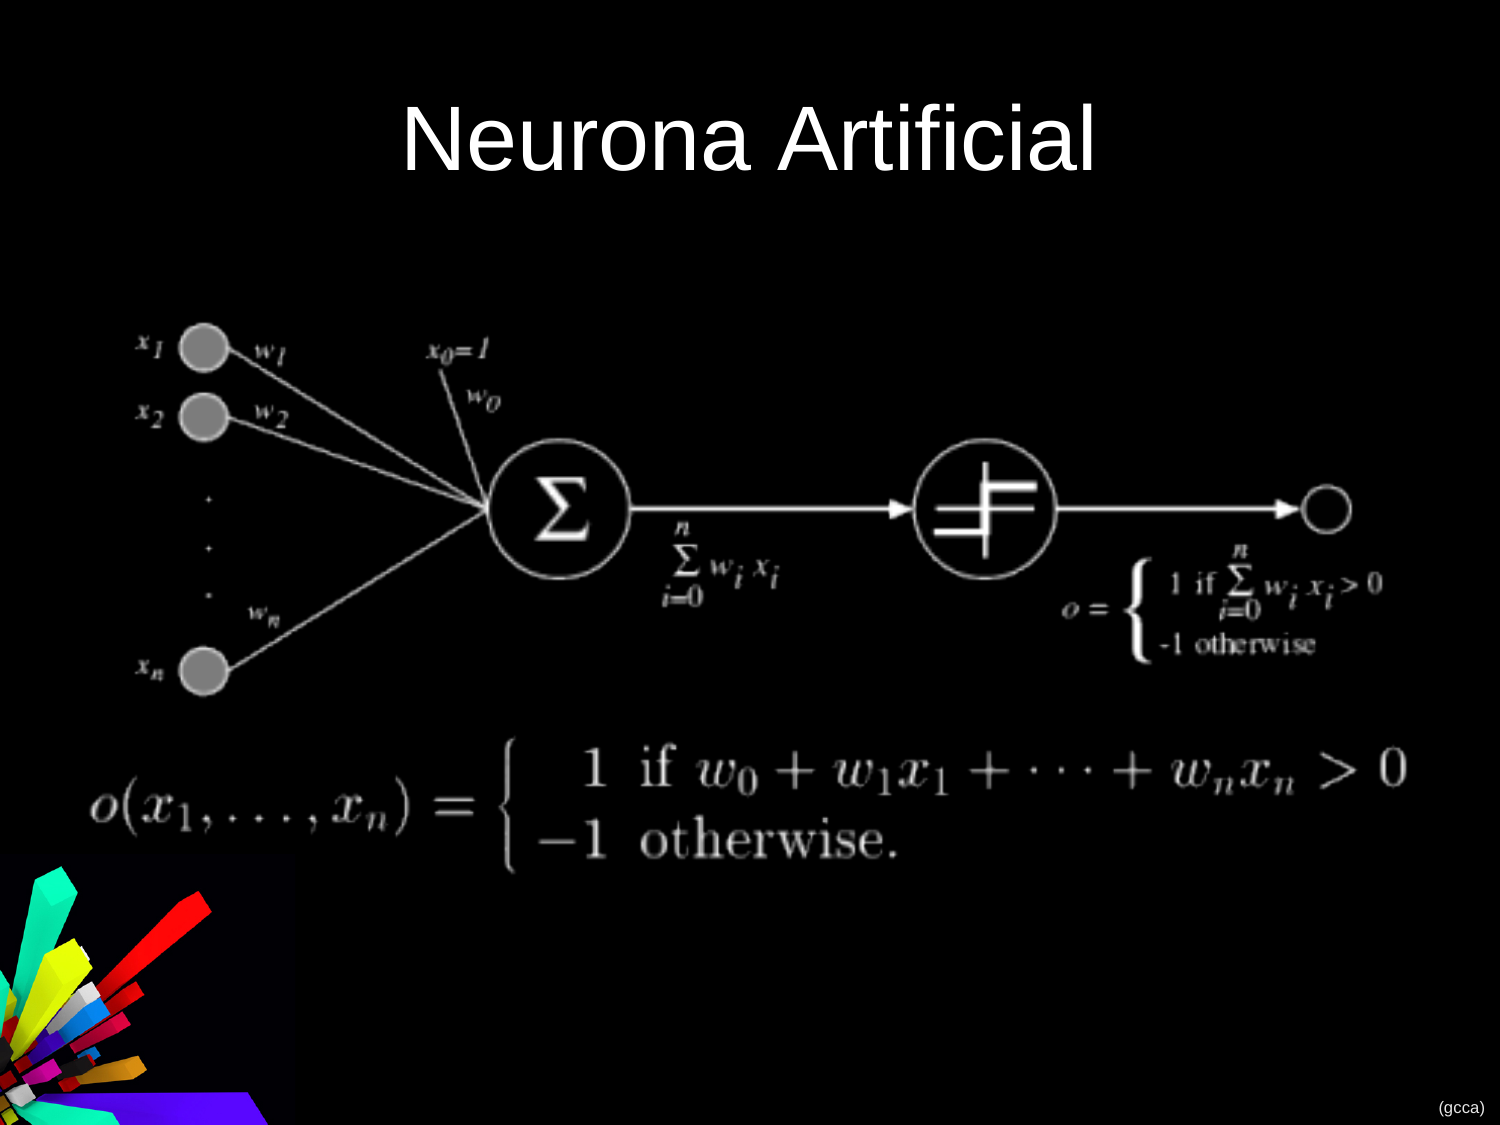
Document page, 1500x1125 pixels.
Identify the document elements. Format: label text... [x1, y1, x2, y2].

title Neurona Artificial [75, 44, 1426, 233]
picture [0, 290, 1426, 1125]
